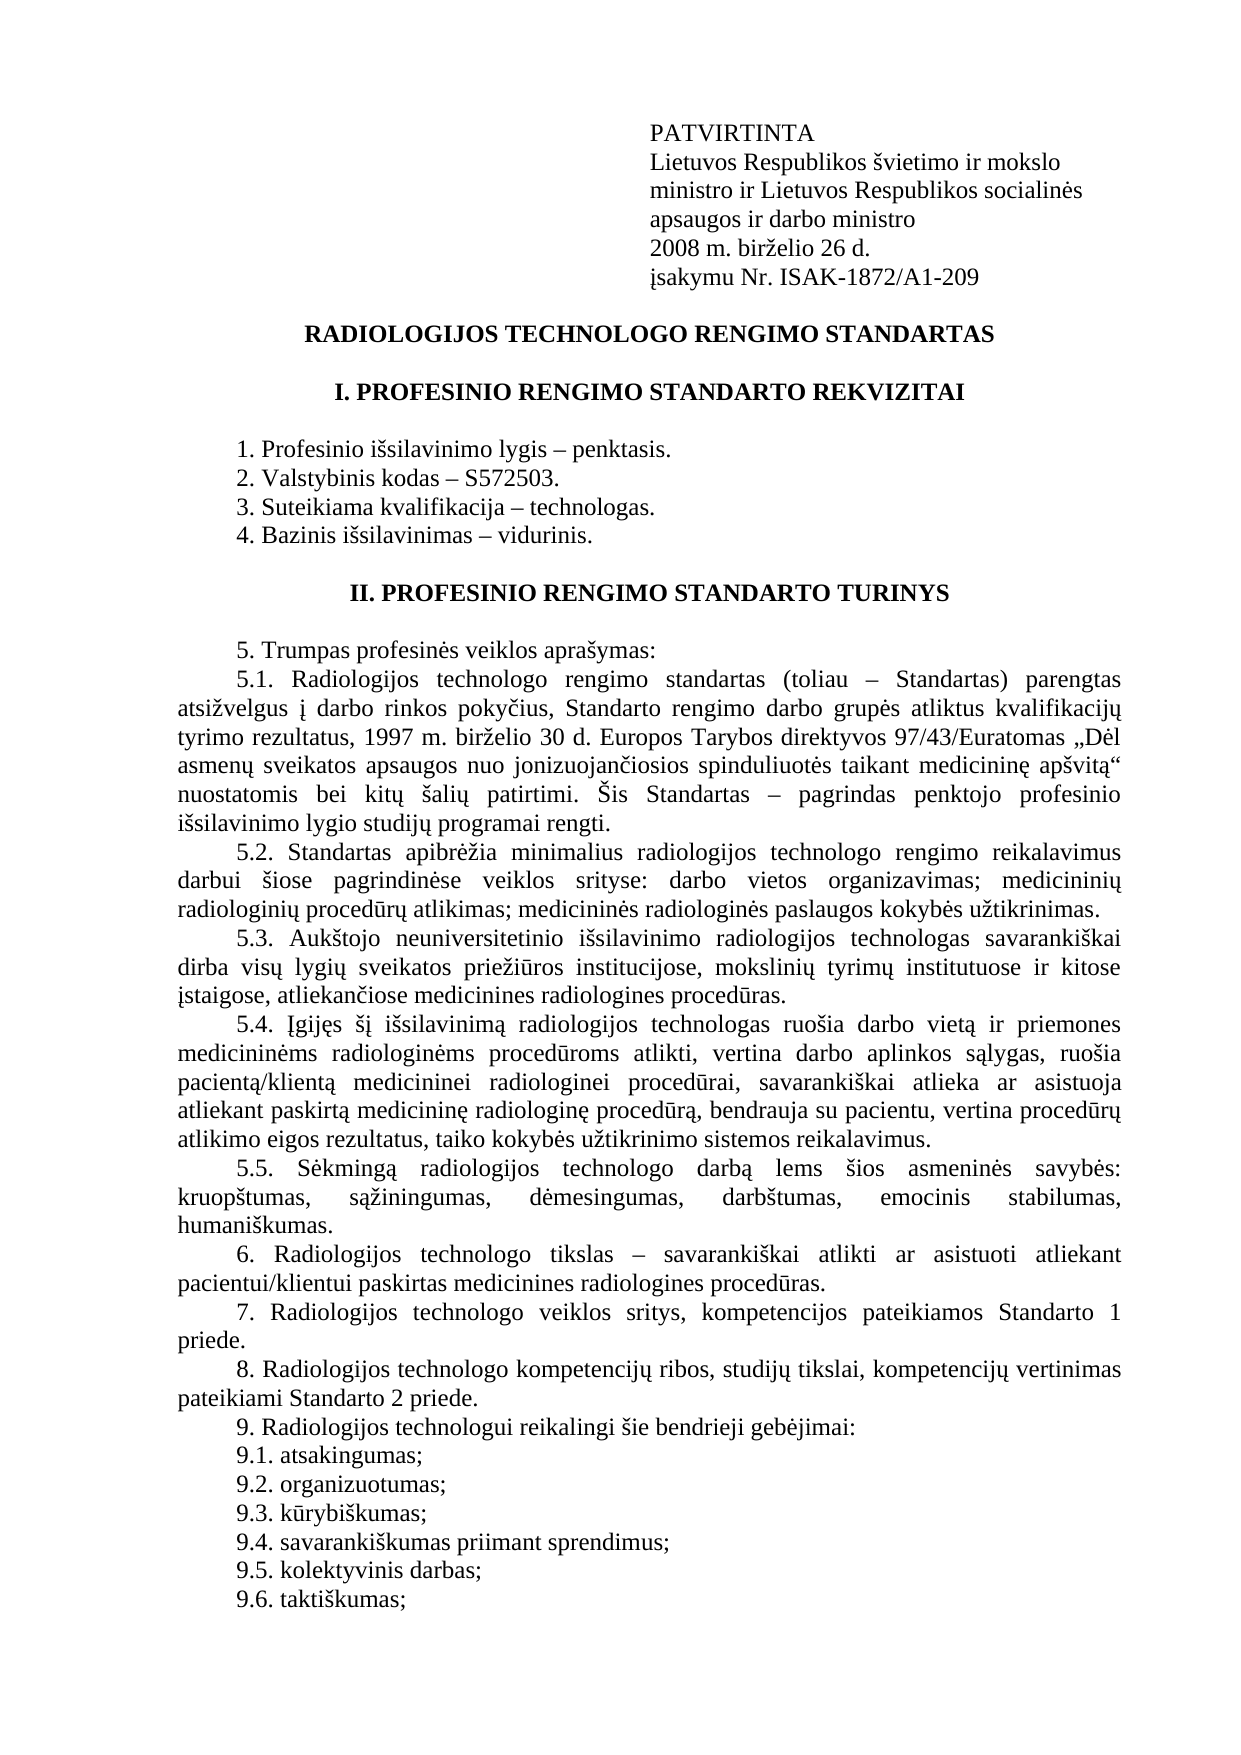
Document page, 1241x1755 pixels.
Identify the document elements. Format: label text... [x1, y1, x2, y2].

text apsaugos ir darbo ministro [649, 204, 1122, 233]
text 9.2. organizuotumas; [177, 1469, 1122, 1498]
text 9.3. kūrybiškumas; [177, 1498, 1122, 1527]
text ministro ir Lietuvos Respublikos socialinės [649, 176, 1122, 204]
text įsakymu Nr. ISAK-1872/A1-209 [649, 262, 1122, 291]
text 2008 m. birželio 26 d. [649, 233, 1122, 262]
text 5.4. Įgijęs šį išsilavinimą radiologijos technologas ruošia darbo vietą ir priemones medicininėms radiologinėms procedūroms atlikti, vertina darbo aplinkos sąlygas, ruošia pacientą/klientą medicininei radiologinei procedūrai, savarankiškai atlieka ar asistuoja atliekant paskirtą medicininę radiologinę procedūrą, bendrauja su pacientu, vertina procedūrų atlikimo eigos rezultatus, taiko kokybės užtikrinimo sistemos reikalavimus. [177, 1009, 1122, 1153]
text 4. Bazinis išsilavinimas – vidurinis. [177, 521, 1122, 549]
text 1. Profesinio išsilavinimo lygis – penktasis. [177, 434, 1122, 463]
text 9.4. savarankiškumas priimant sprendimus; [177, 1527, 1122, 1556]
text II. PROFESINIO RENGIMO STANDARTO TURINYS [177, 578, 1122, 607]
text 6. Radiologijos technologo tikslas – savarankiškai atlikti ar asistuoti atliekant pacientui/klientui paskirtas medicinines radiologines procedūras. [177, 1239, 1122, 1297]
text 5. Trumpas profesinės veiklos aprašymas: [177, 636, 1122, 664]
text 5.5. Sėkmingą radiologijos technologo darbą lems šios asmeninės savybės: kruopštumas, sąžiningumas, dėmesingumas, darbštumas, emocinis stabilumas, humaniškumas. [177, 1153, 1122, 1239]
text PATVIRTINTA [649, 118, 1122, 147]
text 9.6. taktiškumas; [177, 1584, 1122, 1613]
text 5.3. Aukštojo neuniversitetinio išsilavinimo radiologijos technologas savarankiškai dirba visų lygių sveikatos priežiūros institucijose, mokslinių tyrimų institutuose ir kitose įstaigose, atliekančiose medicinines radiologines procedūras. [177, 923, 1122, 1009]
text 7. Radiologijos technologo veiklos sritys, kompetencijos pateikiamos Standarto 1 priede. [177, 1297, 1122, 1354]
text RADIOLOGIJOS TECHNOLOGO RENGIMO STANDARTAS [177, 319, 1122, 348]
text I. PROFESINIO RENGIMO STANDARTO REKVIZITAI [177, 377, 1122, 406]
text Lietuvos Respublikos švietimo ir mokslo [649, 147, 1122, 176]
text 8. Radiologijos technologo kompetencijų ribos, studijų tikslai, kompetencijų vertinimas pateikiami Standarto 2 priede. [177, 1354, 1122, 1412]
text 9.1. atsakingumas; [177, 1441, 1122, 1469]
text 9. Radiologijos technologui reikalingi šie bendrieji gebėjimai: [177, 1412, 1122, 1441]
text 5.2. Standartas apibrėžia minimalius radiologijos technologo rengimo reikalavimus darbui šiose pagrindinėse veiklos srityse: darbo vietos organizavimas; medicininių radiologinių procedūrų atlikimas; medicininės radiologinės paslaugos kokybės užtikrinimas. [177, 837, 1122, 923]
text 5.1. Radiologijos technologo rengimo standartas (toliau – Standartas) parengtas atsižvelgus į darbo rinkos pokyčius, Standarto rengimo darbo grupės atliktus kvalifikacijų tyrimo rezultatus, 1997 m. birželio 30 d. Europos Tarybos direktyvos 97/43/Euratomas „Dėl asmenų sveikatos apsaugos nuo jonizuojančiosios spinduliuotės taikant medicininę apšvitą“ nuostatomis bei kitų šalių patirtimi. Šis Standartas – pagrindas penktojo profesinio išsilavinimo lygio studijų programai rengti. [177, 664, 1122, 837]
text 9.5. kolektyvinis darbas; [177, 1556, 1122, 1584]
text 3. Suteikiama kvalifikacija – technologas. [177, 492, 1122, 521]
text 2. Valstybinis kodas – S572503. [177, 463, 1122, 492]
